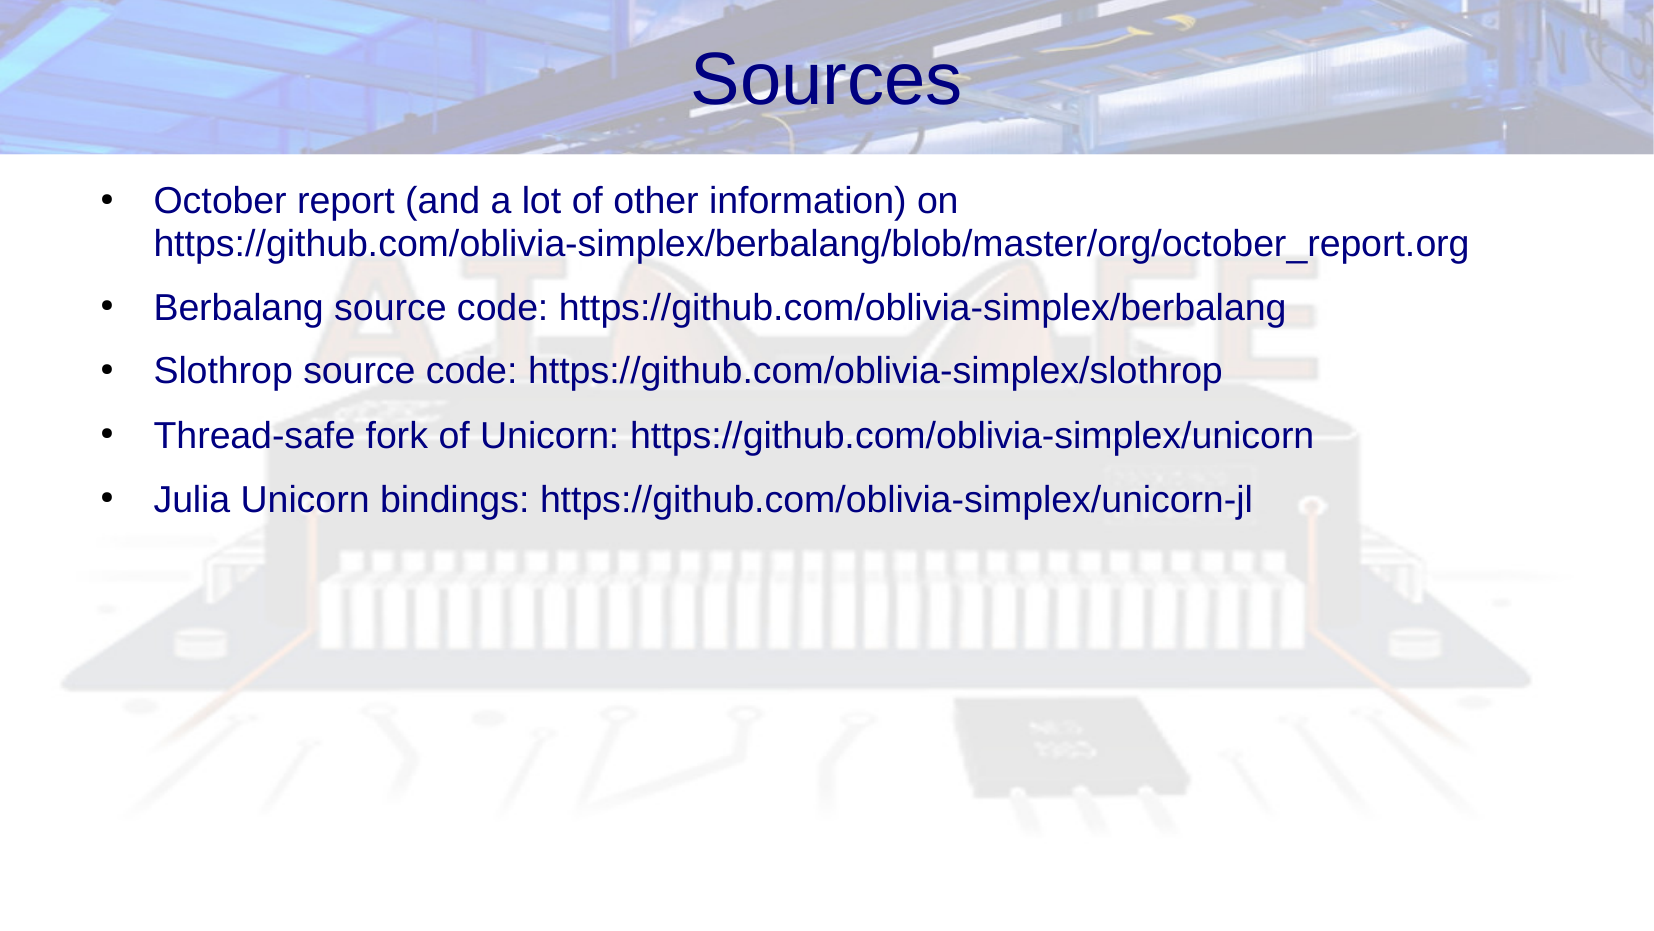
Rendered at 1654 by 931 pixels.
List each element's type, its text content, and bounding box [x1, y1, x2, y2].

list October report (and a lot of other information) on https://github.com/oblivia-simplex/berbalang/blob/master/org/october_report.org Berbalang source code: https://github.com/oblivia-simplex/berbalang Slothrop source code: https://github.com/oblivia-simplex/slothrop Thread-safe fork of Unicorn: https://github.com/oblivia-simplex/unicorn Julia Unicorn bindings: https://github.com/oblivia-simplex/unicorn-jl [82, 180, 1538, 811]
picture [0, 0, 1654, 931]
title Sources [82, 37, 1571, 121]
